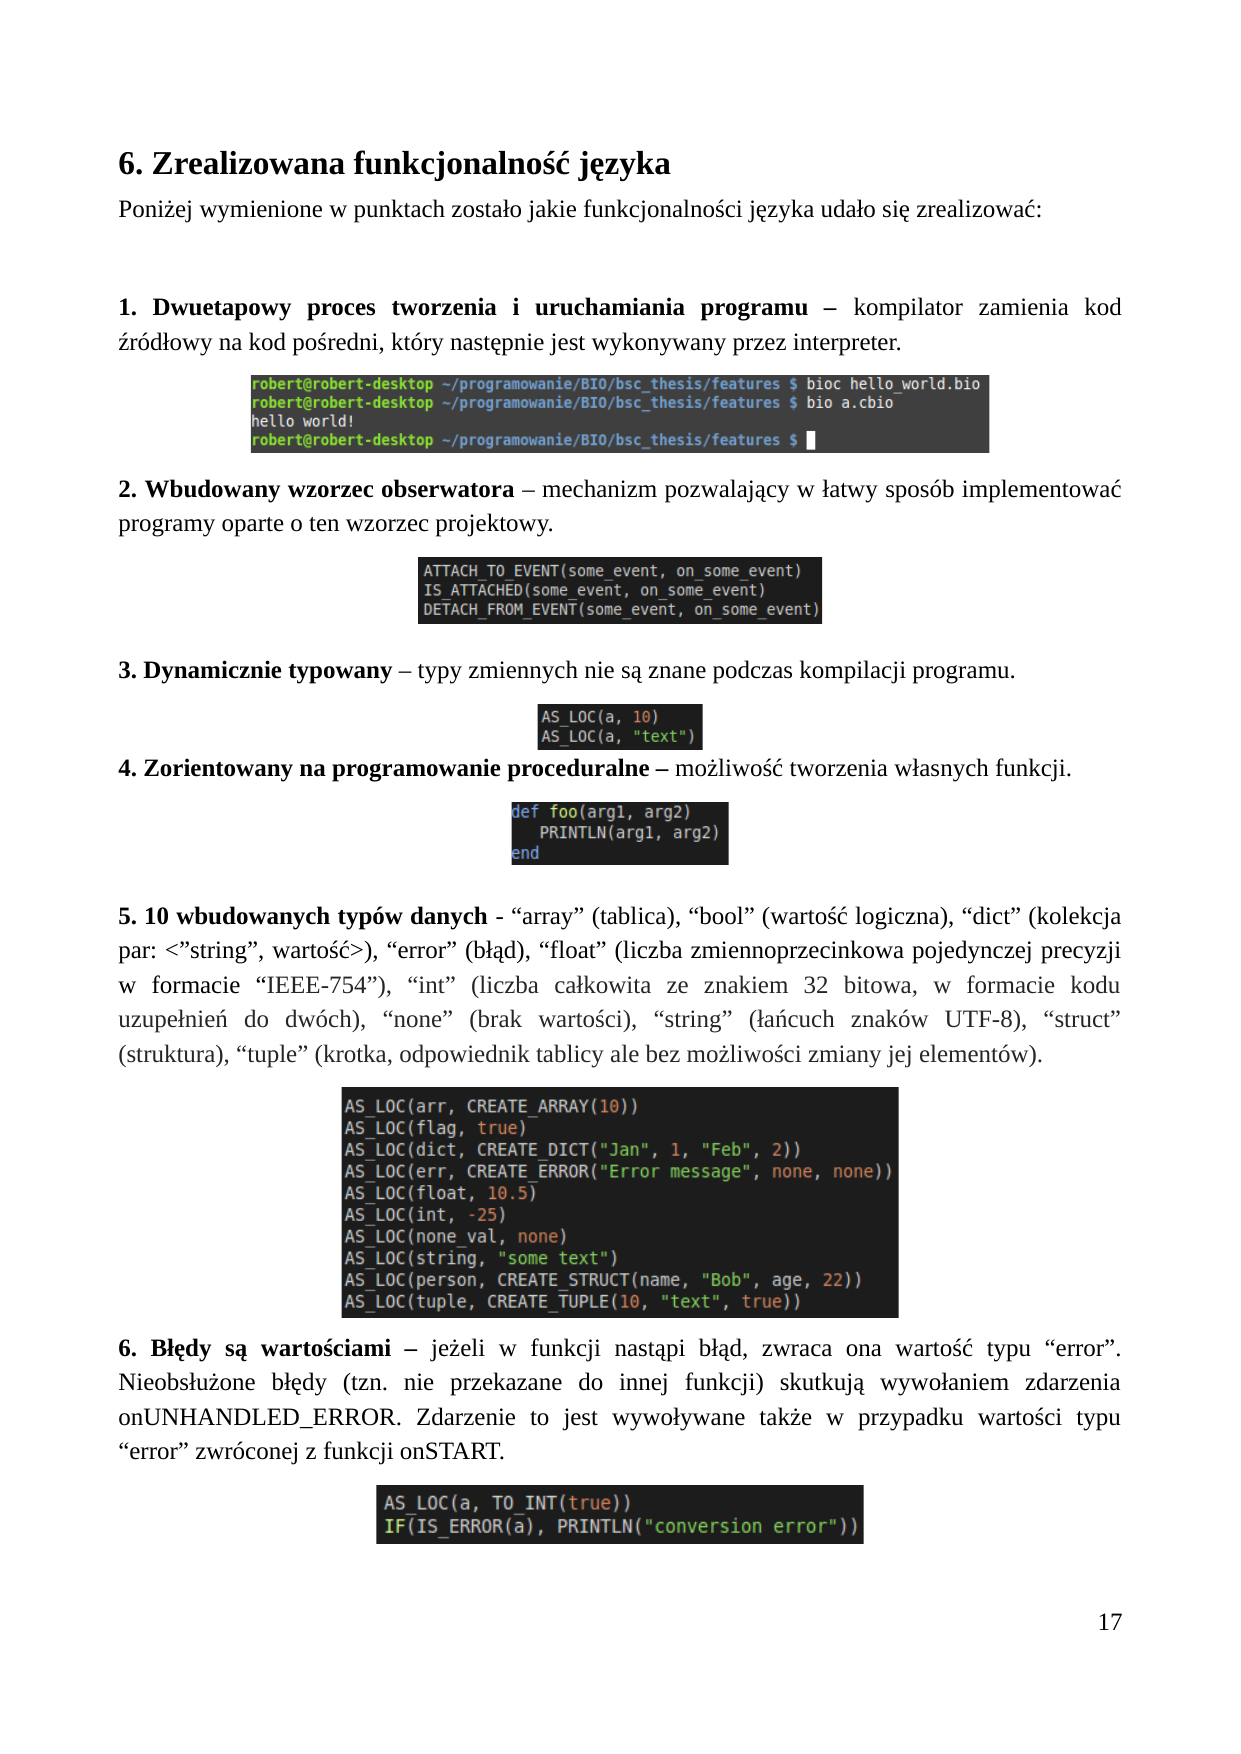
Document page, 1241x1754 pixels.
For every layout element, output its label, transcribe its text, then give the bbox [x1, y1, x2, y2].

text 5. 10 wbudowanych typów danych - “array” (tablica), “bool” (wartość logiczna), “dict” (kolekcja par: <”string”, wartość>), “error” (błąd), “float” (liczba zmiennoprzecinkowa pojedynczej precyzji w formacie “IEEE-754”), “int” (liczba całkowita ze znakiem 32 bitowa, w formacie kodu uzupełnień do dwóch), “none” (brak wartości), “string” (łańcuch znaków UTF-8), “struct” (struktura), “tuple” (krotka, odpowiednik tablicy ale bez możliwości zmiany jej elementów). [118, 901, 1122, 1067]
picture [537, 704, 703, 750]
picture [376, 1485, 864, 1544]
text 6. Błędy są wartościami – jeżeli w funkcji nastąpi błąd, zwraca ona wartość typu “error”. Nieobsłużone błędy (tzn. nie przekazane do innej funkcji) skutkują wywołaniem zdarzenia onUNHANDLED_ERROR. Zdarzenie to jest wywoływane także w przypadku wartości typu “error” zwróconej z funkcji onSTART. [118, 1333, 1122, 1465]
text 4. Zorientowany na programowanie proceduralne – możliwość tworzenia własnych funkcji. [118, 753, 1122, 782]
subtitle 6. Zrealizowana funkcjonalność języka [118, 143, 1122, 181]
picture [511, 802, 729, 865]
picture [418, 557, 823, 624]
picture [250, 375, 990, 453]
text 1. Dwuetapowy proces tworzenia i uruchamiania programu – kompilator zamienia kod źródłowy na kod pośredni, który następnie jest wykonywany przez interpreter. [118, 292, 1122, 355]
text Poniżej wymienione w punktach zostało jakie funkcjonalności języka udało się zrealizować: [118, 194, 1122, 223]
text 3. Dynamicznie typowany – typy zmiennych nie są znane podczas kompilacji programu. [118, 655, 1122, 684]
picture [341, 1087, 899, 1318]
text 2. Wbudowany wzorzec obserwatora – mechanizm pozwalający w łatwy sposób implementować programy oparte o ten wzorzec projektowy. [118, 474, 1122, 537]
